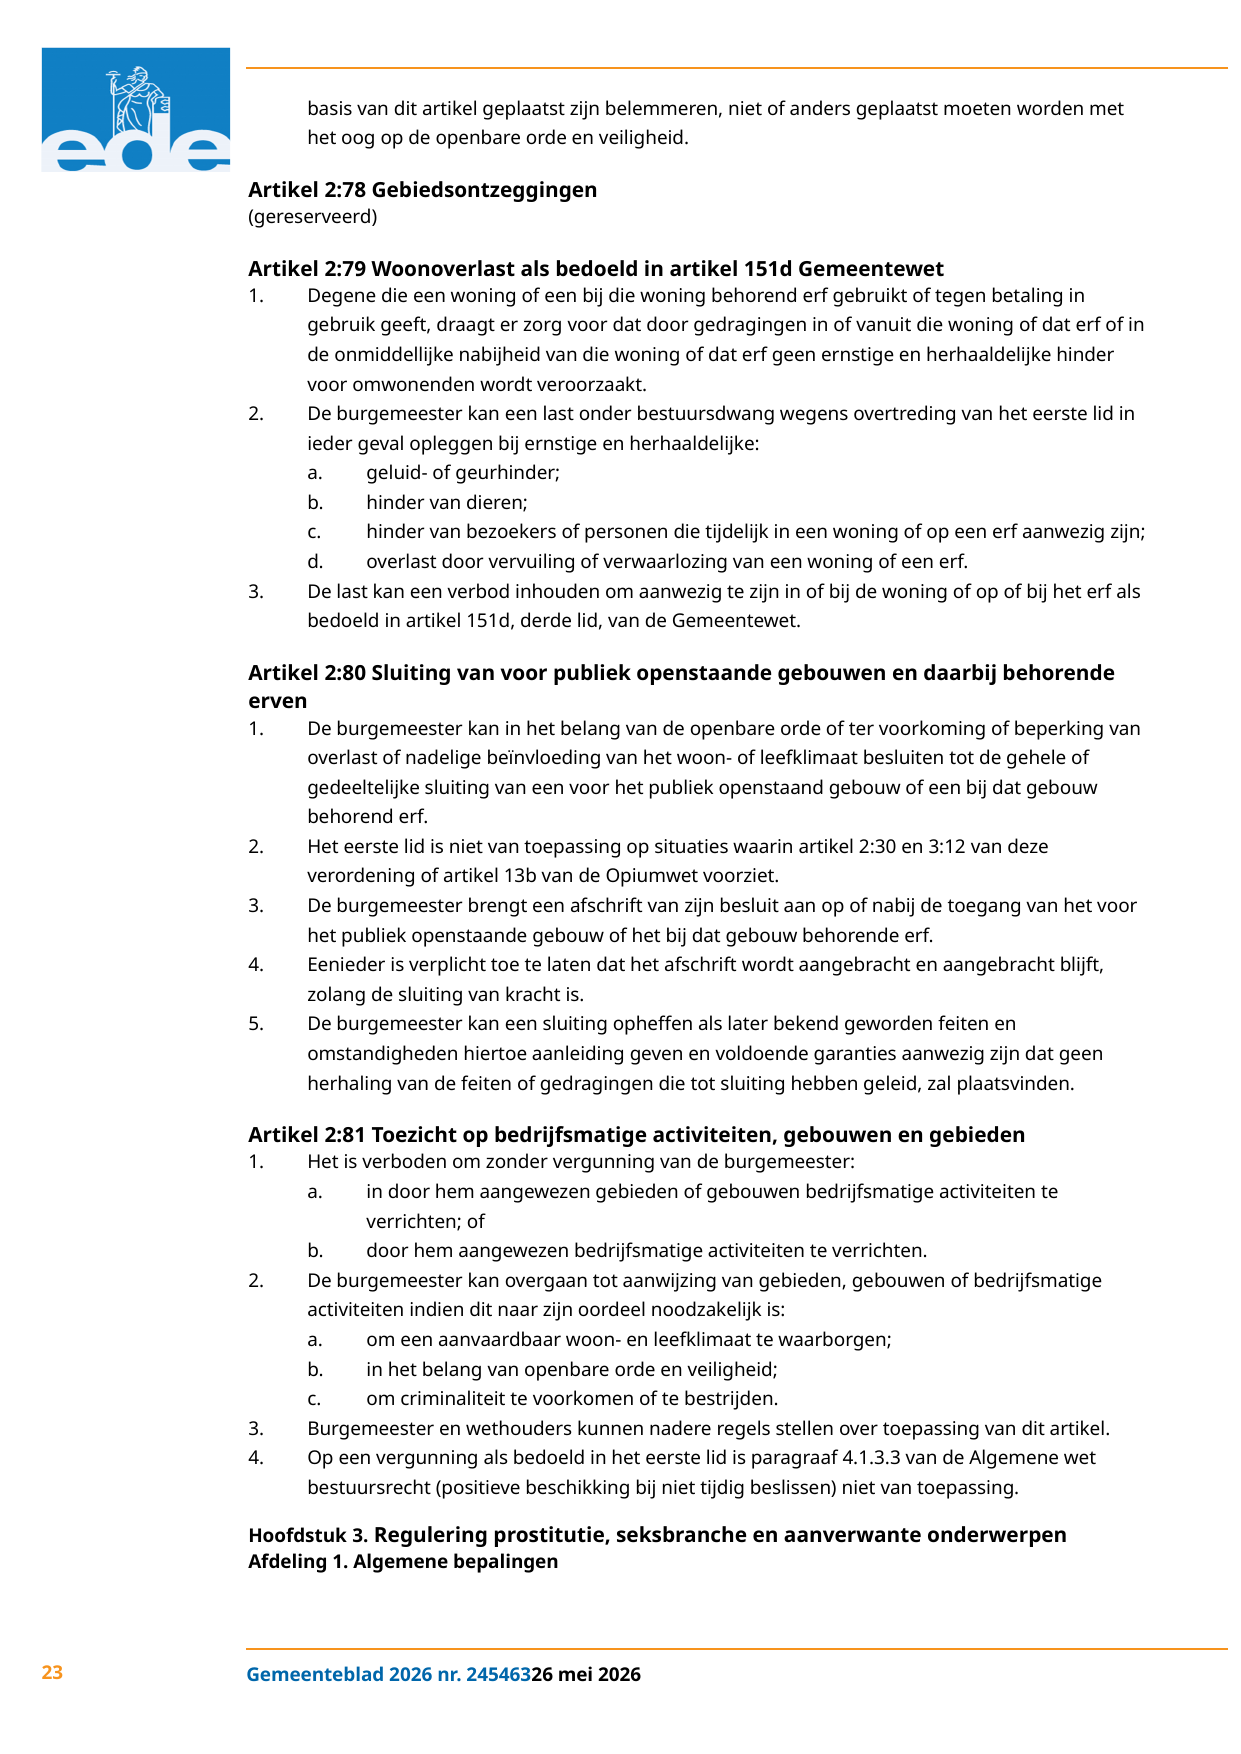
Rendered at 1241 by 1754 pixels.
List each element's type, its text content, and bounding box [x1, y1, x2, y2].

list om criminaliteit te voorkomen of te bestrijden. [307, 1385, 1152, 1411]
list in door hem aangewezen gebieden of gebouwen bedrijfsmatige activiteiten te verrichten; of [307, 1178, 1152, 1233]
text (gereserveerd) [248, 203, 1152, 229]
list Burgemeester en wethouders kunnen nadere regels stellen over toepassing van dit artikel. [248, 1415, 1152, 1441]
list in het belang van openbare orde en veiligheid; [307, 1356, 1152, 1381]
list De burgemeester brengt een afschrift van zijn besluit aan op of nabij de toegang van het voor het publiek openstaande gebouw of het bij dat gebouw behorende erf. [248, 892, 1152, 948]
list geluid- of geurhinder; [307, 459, 1152, 485]
list De burgemeester kan in het belang van de openbare orde of ter voorkoming of beperking van overlast of nadelige beïnvloeding van het woon- of leefklimaat besluiten tot de gehele of gedeeltelijke sluiting van een voor het publiek openstaand gebouw of een bij dat gebouw behorend erf. [248, 715, 1152, 829]
list hinder van bezoekers of personen die tijdelijk in een woning of op een erf aanwezig zijn; [307, 519, 1152, 544]
text Artikel 2:79 Woonoverlast als bedoeld in artikel 151d Gemeentewet [248, 254, 1152, 282]
list Op een vergunning als bedoeld in het eerste lid is paragraaf 4.1.3.3 van de Algemene wet bestuursrecht (positieve beschikking bij niet tijdig beslissen) niet van toepassing. [248, 1444, 1152, 1500]
text Hoofdstuk 3. Regulering prostitutie, seksbranche en aanverwante onderwerpen [248, 1520, 1152, 1548]
text Artikel 2:81 Toezicht op bedrijfsmatige activiteiten, gebouwen en gebieden [248, 1120, 1152, 1149]
list De last kan een verbod inhouden om aanwezig te zijn in of bij de woning of op of bij het erf als bedoeld in artikel 151d, derde lid, van de Gemeentewet. [248, 578, 1152, 633]
text Artikel 2:80 Sluiting van voor publiek openstaande gebouwen en daarbij behorende erven [248, 658, 1152, 715]
list om een aanvaardbaar woon- en leefklimaat te waarborgen; [307, 1326, 1152, 1352]
list Het is verboden om zonder vergunning van de burgemeester: [248, 1149, 1152, 1174]
list hinder van dieren; [307, 489, 1152, 515]
list De burgemeester kan overgaan tot aanwijzing van gebieden, gebouwen of bedrijfsmatige activiteiten indien dit naar zijn oordeel noodzakelijk is: [248, 1267, 1152, 1322]
list De burgemeester kan een last onder bestuursdwang wegens overtreding van het eerste lid in ieder geval opleggen bij ernstige en herhaaldelijke: [248, 400, 1152, 456]
picture [41, 47, 231, 172]
list basis van dit artikel geplaatst zijn belemmeren, niet of anders geplaatst moeten worden met het oog op de openbare orde en veiligheid. [248, 95, 1152, 150]
list Degene die een woning of een bij die woning behorend erf gebruikt of tegen betaling in gebruik geeft, draagt er zorg voor dat door gedragingen in of vanuit die woning of dat erf of in de onmiddellijke nabijheid van die woning of dat erf geen ernstige en herhaaldelijke hinder voor omwonenden wordt veroorzaakt. [248, 282, 1152, 397]
list Het eerste lid is niet van toepassing op situaties waarin artikel 2:30 en 3:12 van deze verordening of artikel 13b van de Opiumwet voorziet. [248, 833, 1152, 888]
list overlast door vervuiling of verwaarlozing van een woning of een erf. [307, 548, 1152, 574]
list Eenieder is verplicht toe te laten dat het afschrift wordt aangebracht en aangebracht blijft, zolang de sluiting van kracht is. [248, 951, 1152, 1007]
text Artikel 2:78 Gebiedsontzeggingen [248, 175, 1152, 203]
list De burgemeester kan een sluiting opheffen als later bekend geworden feiten en omstandigheden hiertoe aanleiding geven en voldoende garanties aanwezig zijn dat geen herhaling van de feiten of gedragingen die tot sluiting hebben geleid, zal plaatsvinden. [248, 1011, 1152, 1096]
list door hem aangewezen bedrijfsmatige activiteiten te verrichten. [307, 1237, 1152, 1263]
text Afdeling 1. Algemene bepalingen [248, 1548, 1152, 1574]
